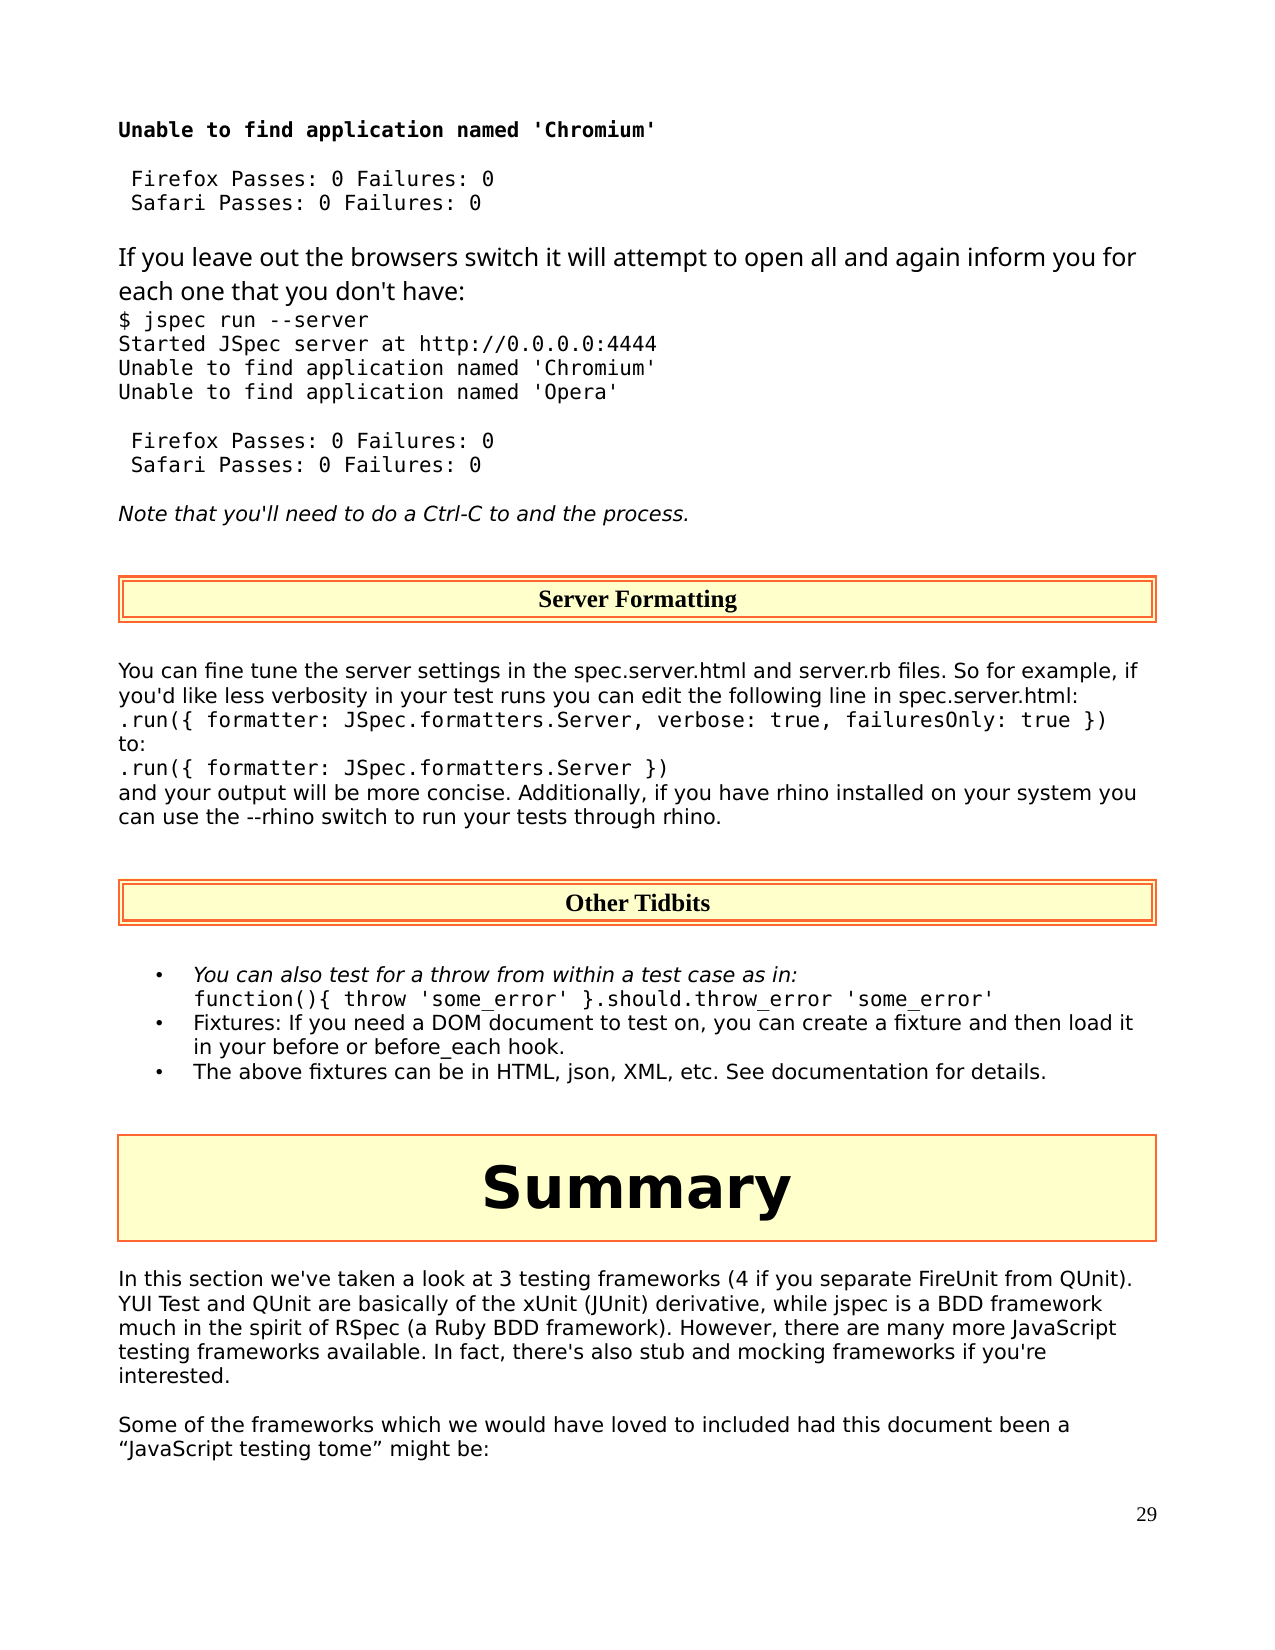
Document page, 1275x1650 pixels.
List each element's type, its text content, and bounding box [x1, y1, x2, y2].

list The above fixtures can be in HTML, json, XML, etc. See documentation for details. [156, 1060, 1157, 1084]
text Safari Passes: 0 Failures: 0 [118, 191, 1157, 215]
text Safari Passes: 0 Failures: 0 [118, 453, 1157, 477]
text If you leave out the browsers switch it will attempt to open all and again inform you for each one that you don't have: [118, 239, 1157, 308]
subtitle Server Formatting [120, 578, 1155, 621]
text You can fine tune the server settings in the spec.server.html and server.rb files. So for example, if you'd like less verbosity in your test runs you can edit the following line in spec.server.html: [118, 659, 1157, 708]
text and your output will be more concise. Additionally, if you have rhino installed on your system you can use the --rhino switch to run your tests through rhino. [118, 781, 1157, 829]
text Unable to find application named 'Chromium' [118, 356, 1157, 380]
text Started JSpec server at http://0.0.0.0:4444 [118, 332, 1157, 356]
text .run({ formatter: JSpec.formatters.Server, verbose: true, failuresOnly: true }) [118, 708, 1157, 732]
text Note that you'll need to do a Ctrl-C to and the process. [118, 502, 1157, 526]
text Firefox Passes: 0 Failures: 0 [118, 429, 1157, 453]
text Unable to find application named 'Opera' [118, 380, 1157, 405]
text In this section we've taken a look at 3 testing frameworks (4 if you separate FireUnit from QUnit). YUI Test and QUnit are basically of the xUnit (JUnit) derivative, while jspec is a BDD framework much in the spirit of RSpec (a Ruby BDD framework). However, there are many more JavaScript testing frameworks available. In fact, there's also stub and mocking frameworks if you're interested. [118, 1267, 1157, 1389]
text to: [118, 732, 1157, 756]
text Firefox Passes: 0 Failures: 0 [118, 167, 1157, 191]
text Unable to find application named 'Chromium' [118, 118, 1157, 142]
text .run({ formatter: JSpec.formatters.Server }) [118, 756, 1157, 781]
text Some of the frameworks which we would have loved to included had this document been a “JavaScript testing tome” might be: [118, 1413, 1157, 1462]
list Fixtures: If you need a DOM document to test on, you can create a fixture and then load it in your before or before_each hook. [156, 1011, 1157, 1060]
subtitle Summary [119, 1136, 1155, 1240]
text $ jspec run --server [118, 308, 1157, 332]
list You can also test for a throw from within a test case as in: [156, 963, 1157, 987]
list function(){ throw 'some_error' }.should.throw_error 'some_error' [156, 987, 1157, 1011]
